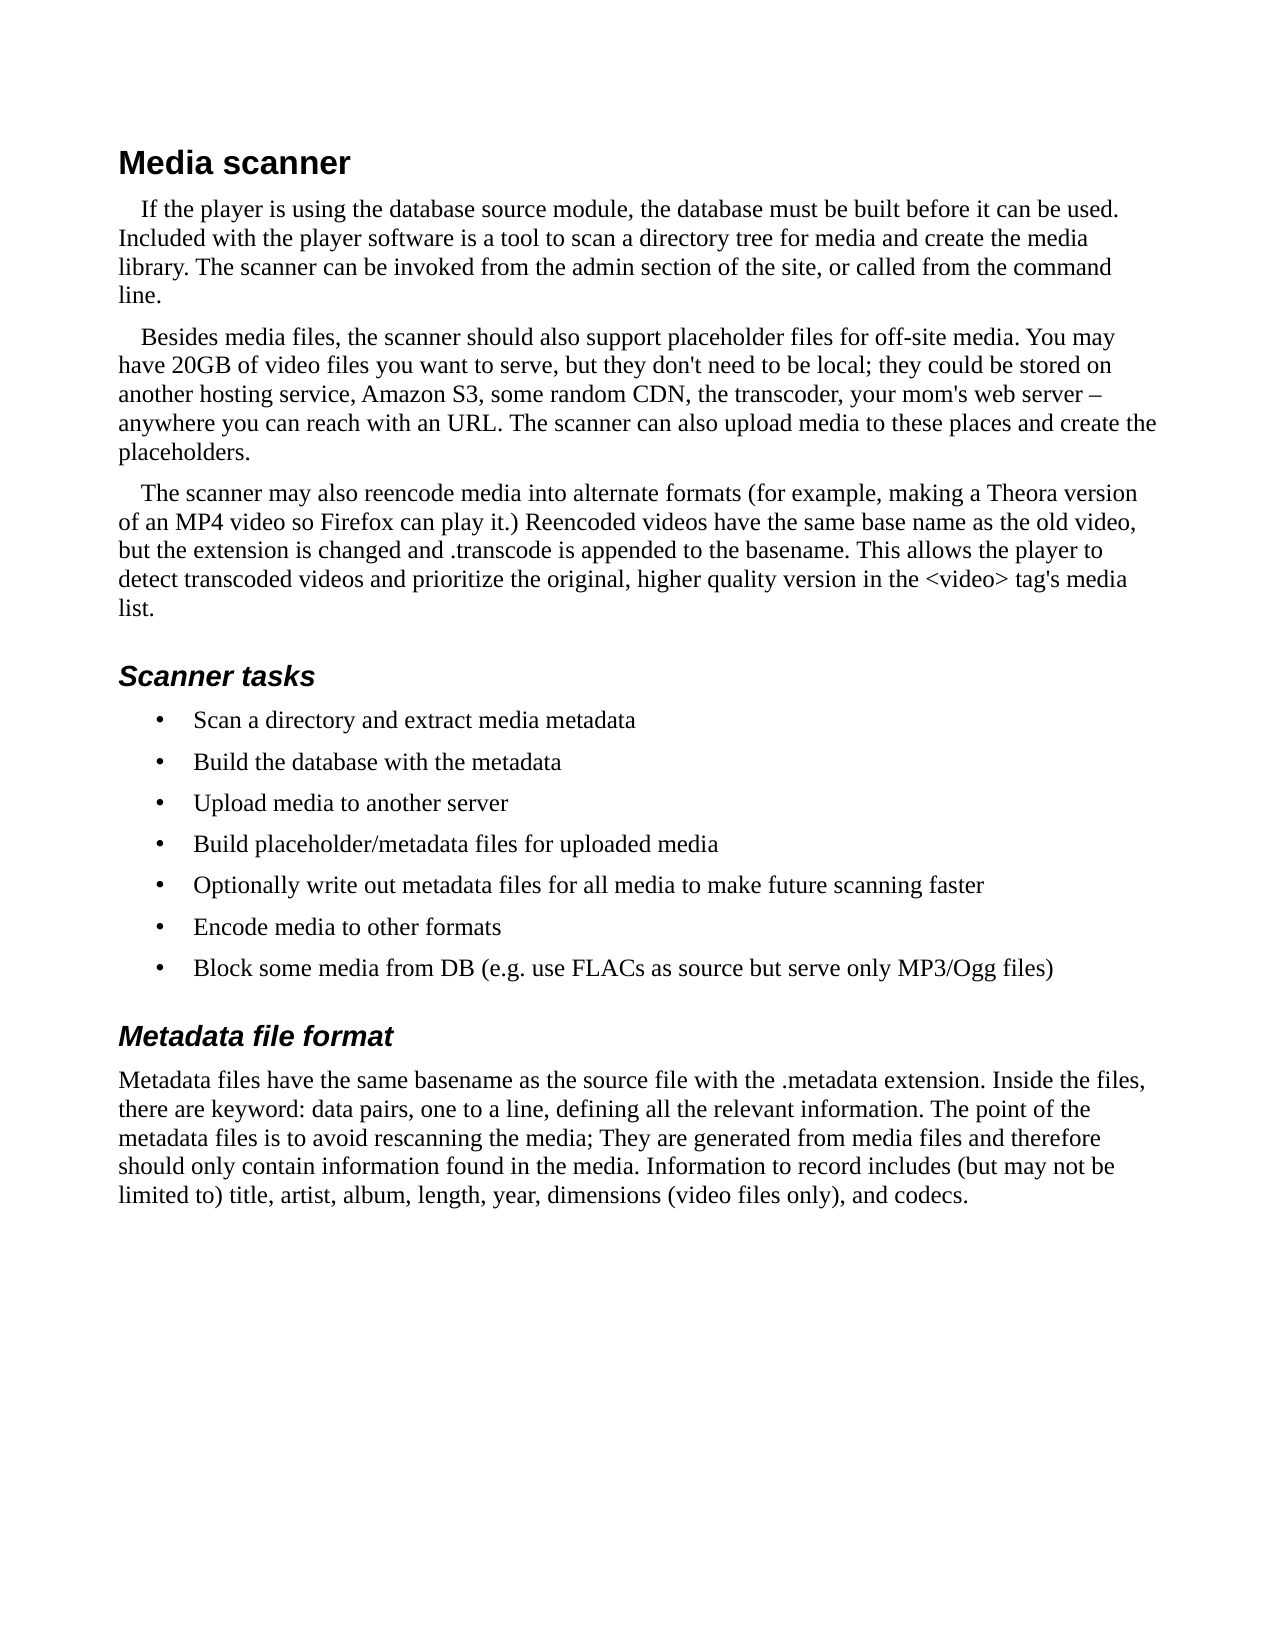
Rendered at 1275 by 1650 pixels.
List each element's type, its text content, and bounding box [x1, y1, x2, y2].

text Besides media files, the scanner should also support placeholder files for off-site media. You may have 20GB of video files you want to serve, but they don't need to be local; they could be stored on another hosting service, Amazon S3, some random CDN, the transcoder, your mom's web server – anywhere you can reach with an URL. The scanner can also upload media to these places and create the placeholders. [118, 322, 1157, 466]
list Encode media to other formats [156, 912, 1157, 940]
subtitle Metadata file format [118, 1019, 1157, 1053]
list Block some media from DB (e.g. use FLACs as source but serve only MP3/Ogg files) [156, 953, 1157, 982]
subtitle Media scanner [118, 143, 1157, 182]
list Build the database with the metadata [156, 747, 1157, 775]
list Optionally write out metadata files for all media to make future scanning faster [156, 870, 1157, 899]
list Build placeholder/metadata files for uploaded media [156, 829, 1157, 858]
text The scanner may also reencode media into alternate formats (for example, making a Theora version of an MP4 video so Firefox can play it.) Reencoded videos have the same base name as the old video, but the extension is changed and .transcode is appended to the basename. This allows the player to detect transcoded videos and prioritize the original, higher quality version in the <video> tag's media list. [118, 478, 1157, 622]
list Scan a directory and extract media metadata [156, 705, 1157, 734]
subtitle Scanner tasks [118, 659, 1157, 693]
text Metadata files have the same basename as the source file with the .metadata extension. Inside the files, there are keyword: data pairs, one to a line, defining all the relevant information. The point of the metadata files is to avoid rescanning the media; They are generated from media files and therefore should only contain information found in the media. Information to record includes (but may not be limited to) title, artist, album, length, year, dimensions (video files only), and codecs. [118, 1065, 1157, 1209]
list Upload media to another server [156, 788, 1157, 817]
text If the player is using the database source module, the database must be built before it can be used. Included with the player software is a tool to scan a directory tree for media and create the media library. The scanner can be invoked from the admin section of the site, or called from the command line. [118, 194, 1157, 309]
